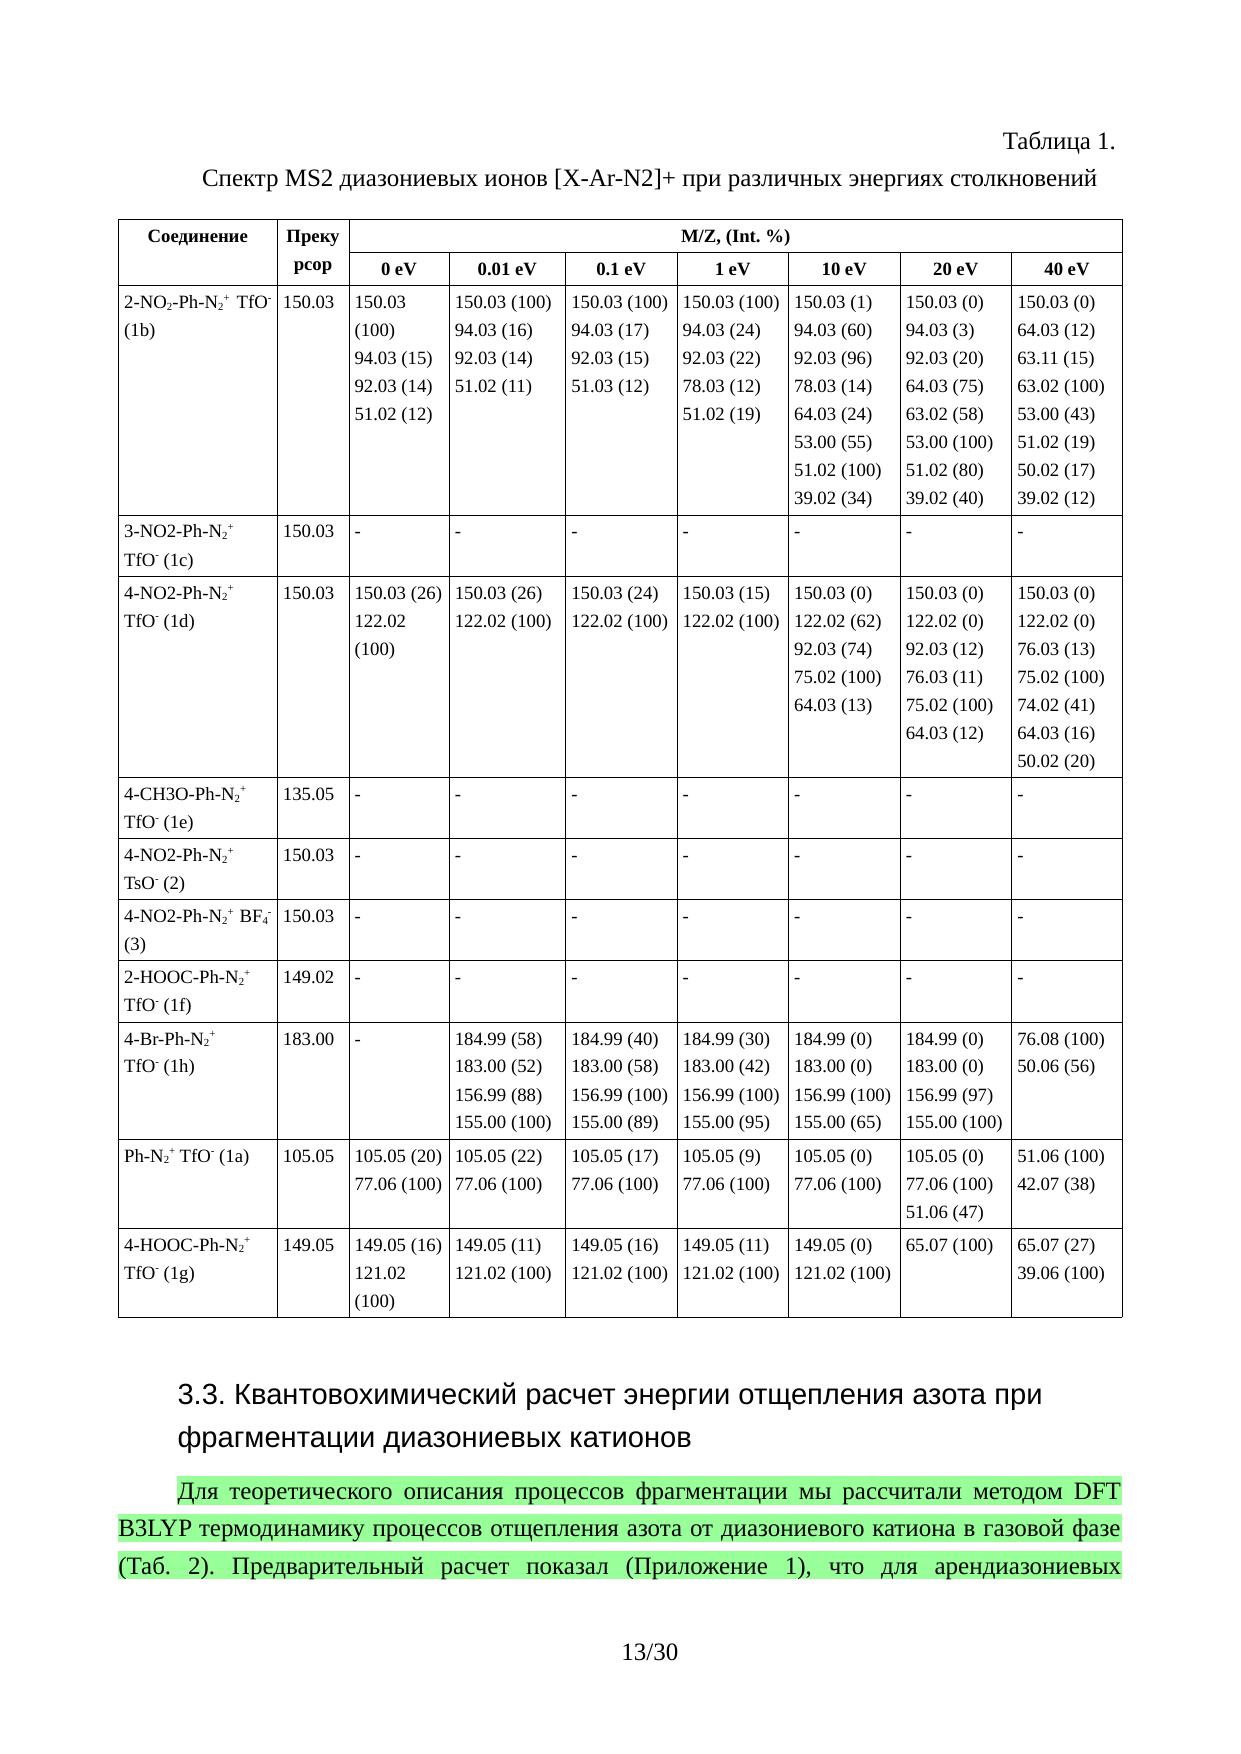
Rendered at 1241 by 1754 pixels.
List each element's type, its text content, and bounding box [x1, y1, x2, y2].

table_cell - [350, 961, 449, 1022]
table_cell 150.03 (100) 94.03 (16) 92.03 (14) 51.02 (11) [450, 286, 565, 514]
table_cell 4-NO2-Ph-N2+ TsO- (2) [119, 839, 277, 899]
table_cell 150.03 [278, 286, 349, 514]
table_cell 65.07 (100) [901, 1229, 1011, 1317]
table_cell - [789, 778, 900, 838]
table_cell - [678, 516, 788, 576]
table_cell - [789, 961, 900, 1022]
table_cell 105.05 (17) 77.06 (100) [566, 1140, 677, 1228]
table_cell - [678, 900, 788, 960]
table_cell 149.05 [278, 1229, 349, 1317]
table_cell - [678, 839, 788, 899]
table_cell 4-NO2-Ph-N2+ TfO- (1d) [119, 577, 277, 777]
table_cell 150.03 (100) 94.03 (24) 92.03 (22) 78.03 (12) 51.02 (19) [678, 286, 788, 514]
table_cell - [566, 516, 677, 576]
table_cell Ph-N2+ TfO- (1a) [119, 1140, 277, 1228]
table_cell - [1012, 839, 1122, 899]
table_cell 150.03 (0) 64.03 (12) 63.11 (15) 63.02 (100) 53.00 (43) 51.02 (19) 50.02 (17) 39.02 (12) [1012, 286, 1122, 514]
table_cell - [350, 1023, 449, 1139]
table_cell - [450, 900, 565, 960]
table_cell 150.03 (0) 122.02 (62) 92.03 (74) 75.02 (100) 64.03 (13) [789, 577, 900, 777]
table_cell - [450, 961, 565, 1022]
text Спектр MS2 диазониевых ионов [X-Ar-N2]+ при различных энергиях столкновений [118, 163, 1122, 192]
table_header Соединение [119, 220, 277, 285]
table_cell - [566, 961, 677, 1022]
table_cell - [1012, 778, 1122, 838]
table_cell 150.03 [278, 839, 349, 899]
table_cell 105.05 (22) 77.06 (100) [450, 1140, 565, 1228]
table_cell 183.00 [278, 1023, 349, 1139]
table_cell 149.05 (11) 121.02 (100) [450, 1229, 565, 1317]
table_cell - [566, 839, 677, 899]
table_cell - [1012, 900, 1122, 960]
table_cell - [901, 839, 1011, 899]
table_cell 2-NO2-Ph-N2+ TfO- (1b) [119, 286, 277, 514]
table_cell 149.02 [278, 961, 349, 1022]
table_cell 0.1 eV [566, 253, 677, 285]
table_cell 150.03 (0) 122.02 (0) 92.03 (12) 76.03 (11) 75.02 (100) 64.03 (12) [901, 577, 1011, 777]
table_cell 150.03 (24) 122.02 (100) [566, 577, 677, 777]
table_cell 3-NO2-Ph-N2+ TfO- (1c) [119, 516, 277, 576]
table_cell 0.01 eV [450, 253, 565, 285]
table_cell 150.03 (0) 122.02 (0) 76.03 (13) 75.02 (100) 74.02 (41) 64.03 (16) 50.02 (20) [1012, 577, 1122, 777]
table_cell - [789, 516, 900, 576]
table_cell - [789, 900, 900, 960]
table_cell 150.03 [278, 516, 349, 576]
table_cell 51.06 (100) 42.07 (38) [1012, 1140, 1122, 1228]
table_cell - [901, 900, 1011, 960]
table_cell - [901, 778, 1011, 838]
table_cell 1 eV [678, 253, 788, 285]
table_cell 40 eV [1012, 253, 1122, 285]
table_cell 150.03 (100) 94.03 (17) 92.03 (15) 51.03 (12) [566, 286, 677, 514]
table_cell - [350, 778, 449, 838]
table_cell - [566, 900, 677, 960]
table_cell 184.99 (0) 183.00 (0) 156.99 (97) 155.00 (100) [901, 1023, 1011, 1139]
table_cell 184.99 (30) 183.00 (42) 156.99 (100) 155.00 (95) [678, 1023, 788, 1139]
table_header Прекурсор [278, 220, 349, 285]
table_cell - [678, 961, 788, 1022]
table_cell 149.05 (16) 121.02 (100) [350, 1229, 449, 1317]
table_cell - [1012, 516, 1122, 576]
table_cell - [450, 839, 565, 899]
table_cell 105.05 (20) 77.06 (100) [350, 1140, 449, 1228]
table_cell 184.99 (58) 183.00 (52) 156.99 (88) 155.00 (100) [450, 1023, 565, 1139]
table_cell - [901, 516, 1011, 576]
table_header M/Z, (Int. %) [350, 220, 1122, 252]
table_cell - [789, 839, 900, 899]
table_cell - [450, 516, 565, 576]
subtitle 3.3. Квантовохимический расчет энергии отщепления азота при фрагментации диазониевых катионов [177, 1377, 1122, 1454]
table_cell 150.03 [278, 900, 349, 960]
table_cell 135.05 [278, 778, 349, 838]
table_cell 4-Br-Ph-N2+ TfO- (1h) [119, 1023, 277, 1139]
table_cell 105.05 (0) 77.06 (100) [789, 1140, 900, 1228]
text Таблица 1. [118, 126, 1122, 154]
table_cell 150.03 (26) 122.02 (100) [450, 577, 565, 777]
table_cell 150.03 [278, 577, 349, 777]
table_cell 149.05 (11) 121.02 (100) [678, 1229, 788, 1317]
table_cell 149.05 (16) 121.02 (100) [566, 1229, 677, 1317]
table_cell - [350, 839, 449, 899]
table_cell 10 eV [789, 253, 900, 285]
table_cell 150.03 (15) 122.02 (100) [678, 577, 788, 777]
table_cell 4-NO2-Ph-N2+ BF4- (3) [119, 900, 277, 960]
table_cell 20 eV [901, 253, 1011, 285]
table_cell - [450, 778, 565, 838]
table_cell 105.05 (0) 77.06 (100) 51.06 (47) [901, 1140, 1011, 1228]
table_cell 4-HOOC-Ph-N2+ TfO- (1g) [119, 1229, 277, 1317]
table_cell 0 eV [350, 253, 449, 285]
table_cell 105.05 (9) 77.06 (100) [678, 1140, 788, 1228]
table_cell 4-CH3O-Ph-N2+ TfO- (1e) [119, 778, 277, 838]
table_cell 76.08 (100) 50.06 (56) [1012, 1023, 1122, 1139]
table_cell 150.03 (1) 94.03 (60) 92.03 (96) 78.03 (14) 64.03 (24) 53.00 (55) 51.02 (100) 39.02 (34) [789, 286, 900, 514]
table_cell - [566, 778, 677, 838]
table_cell 105.05 [278, 1140, 349, 1228]
table_cell 150.03 (26) 122.02 (100) [350, 577, 449, 777]
table_cell - [350, 900, 449, 960]
table_cell 184.99 (0) 183.00 (0) 156.99 (100) 155.00 (65) [789, 1023, 900, 1139]
table_cell 65.07 (27) 39.06 (100) [1012, 1229, 1122, 1317]
table_cell 150.03 (100) 94.03 (15) 92.03 (14) 51.02 (12) [350, 286, 449, 514]
table_cell - [350, 516, 449, 576]
table_cell 150.03 (0) 94.03 (3) 92.03 (20) 64.03 (75) 63.02 (58) 53.00 (100) 51.02 (80) 39.02 (40) [901, 286, 1011, 514]
list Для теоретического описания процессов фрагментации мы рассчитали методом DFT B3LYP термодинамику процессов отщепления азота от диазониевого катиона в газовой фазе (Таб. 2). Предварительный расчет показал (Приложение 1), что для арендиазониевых [118, 1476, 1122, 1579]
table_cell 149.05 (0) 121.02 (100) [789, 1229, 900, 1317]
table_cell - [901, 961, 1011, 1022]
table_cell - [1012, 961, 1122, 1022]
table_cell 2-HOOC-Ph-N2+ TfO- (1f) [119, 961, 277, 1022]
table_cell 184.99 (40) 183.00 (58) 156.99 (100) 155.00 (89) [566, 1023, 677, 1139]
table_cell - [678, 778, 788, 838]
